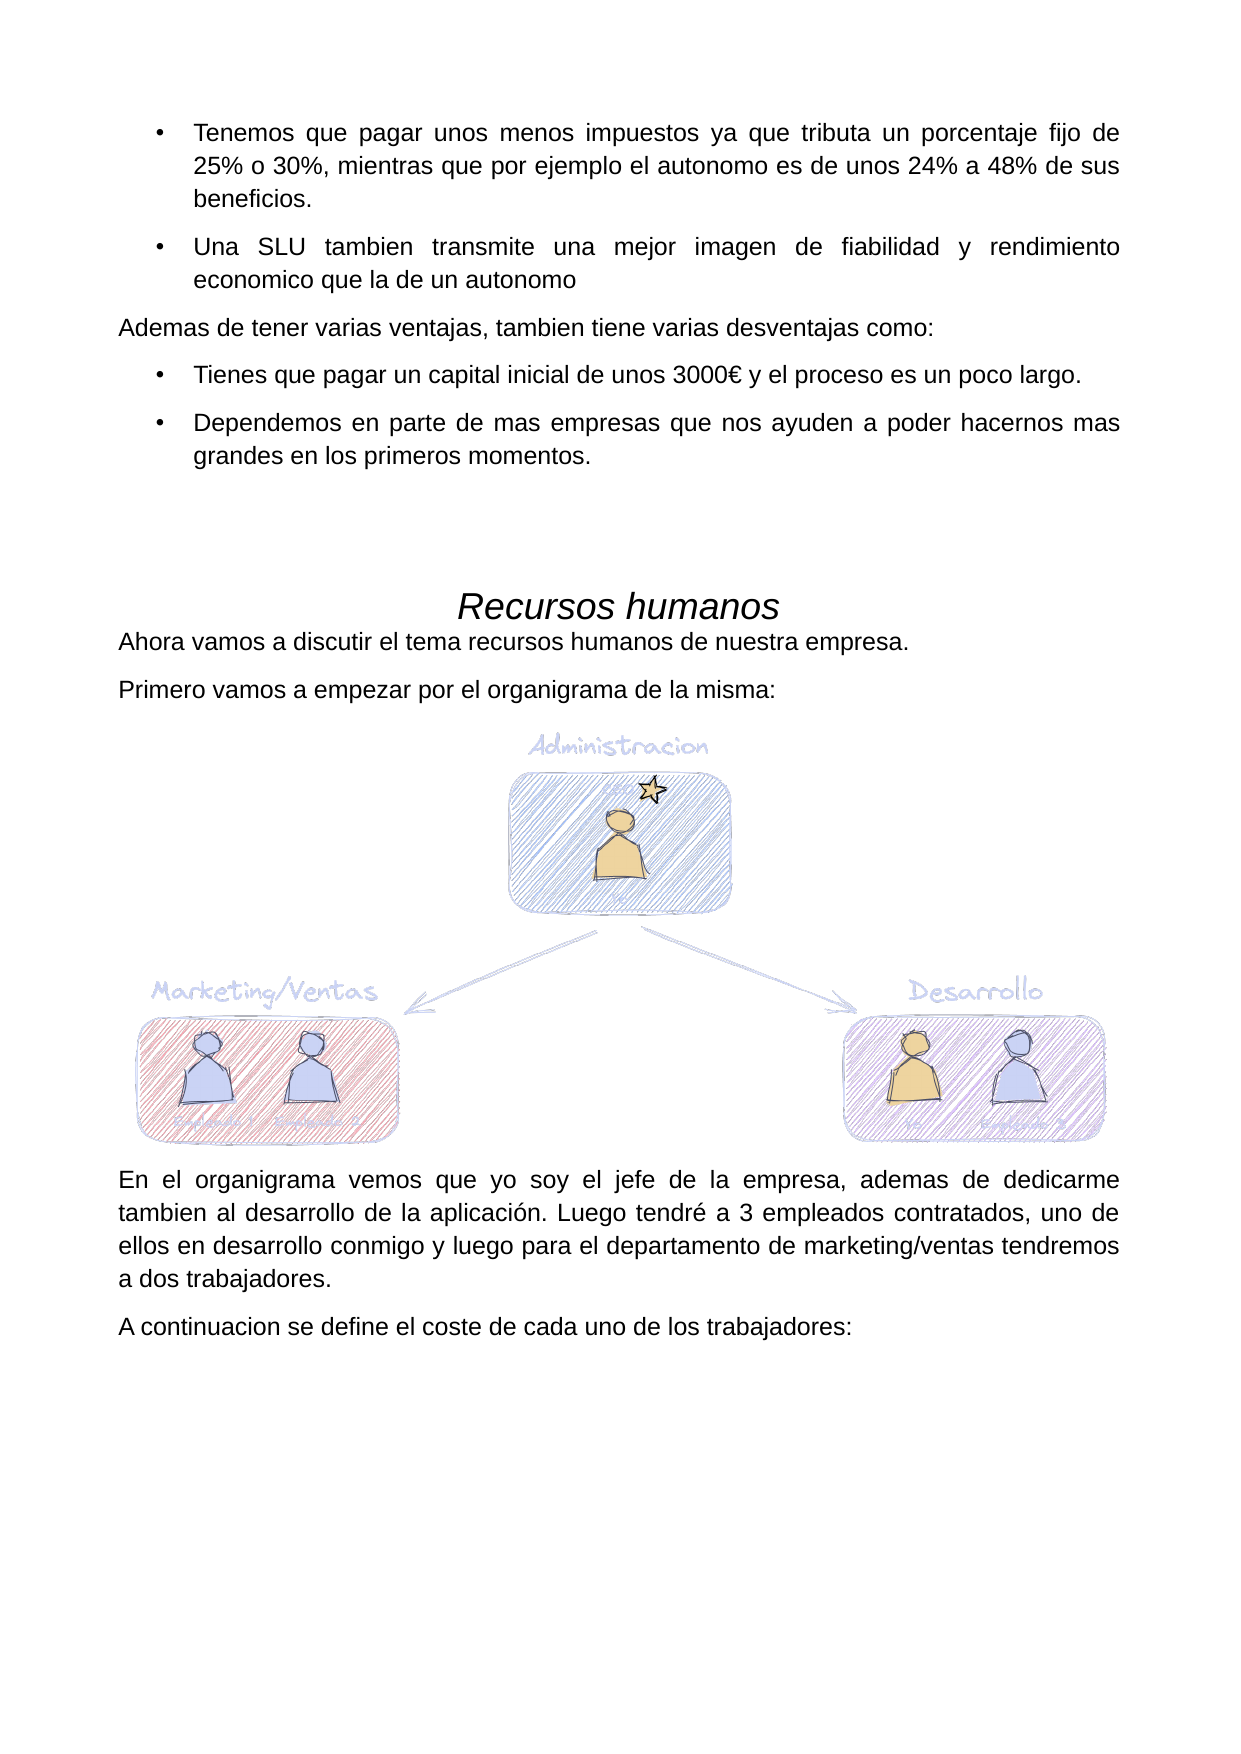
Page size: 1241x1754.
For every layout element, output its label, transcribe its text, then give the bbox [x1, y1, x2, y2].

list Dependemos en parte de mas empresas que nos ayuden a poder hacernos mas grandes en los primeros momentos. [156, 408, 1122, 470]
list Tienes que pagar un capital inicial de unos 3000€ y el proceso es un poco largo. [156, 360, 1122, 389]
list Tenemos que pagar unos menos impuestos ya que tributa un porcentaje fijo de 25% o 30%, mientras que por ejemplo el autonomo es de unos 24% a 48% de sus beneficios. [156, 118, 1122, 213]
text A continuacion se define el coste de cada uno de los trabajadores: [118, 1312, 1122, 1341]
text Primero vamos a empezar por el organigrama de la misma: [118, 674, 1122, 703]
picture [118, 711, 1123, 1161]
text Recursos humanos [118, 584, 1122, 627]
text En el organigrama vemos que yo soy el jefe de la empresa, ademas de dedicarme tambien al desarrollo de la aplicación. Luego tendré a 3 empleados contratados, uno de ellos en desarrollo conmigo y luego para el departamento de marketing/ventas tendremos a dos trabajadores. [118, 1161, 1122, 1293]
text Ahora vamos a discutir el tema recursos humanos de nuestra empresa. [118, 627, 1122, 656]
text Ademas de tener varias ventajas, tambien tiene varias desventajas como: [118, 313, 1122, 341]
list Una SLU tambien transmite una mejor imagen de fiabilidad y rendimiento economico que la de un autonomo [156, 232, 1122, 294]
